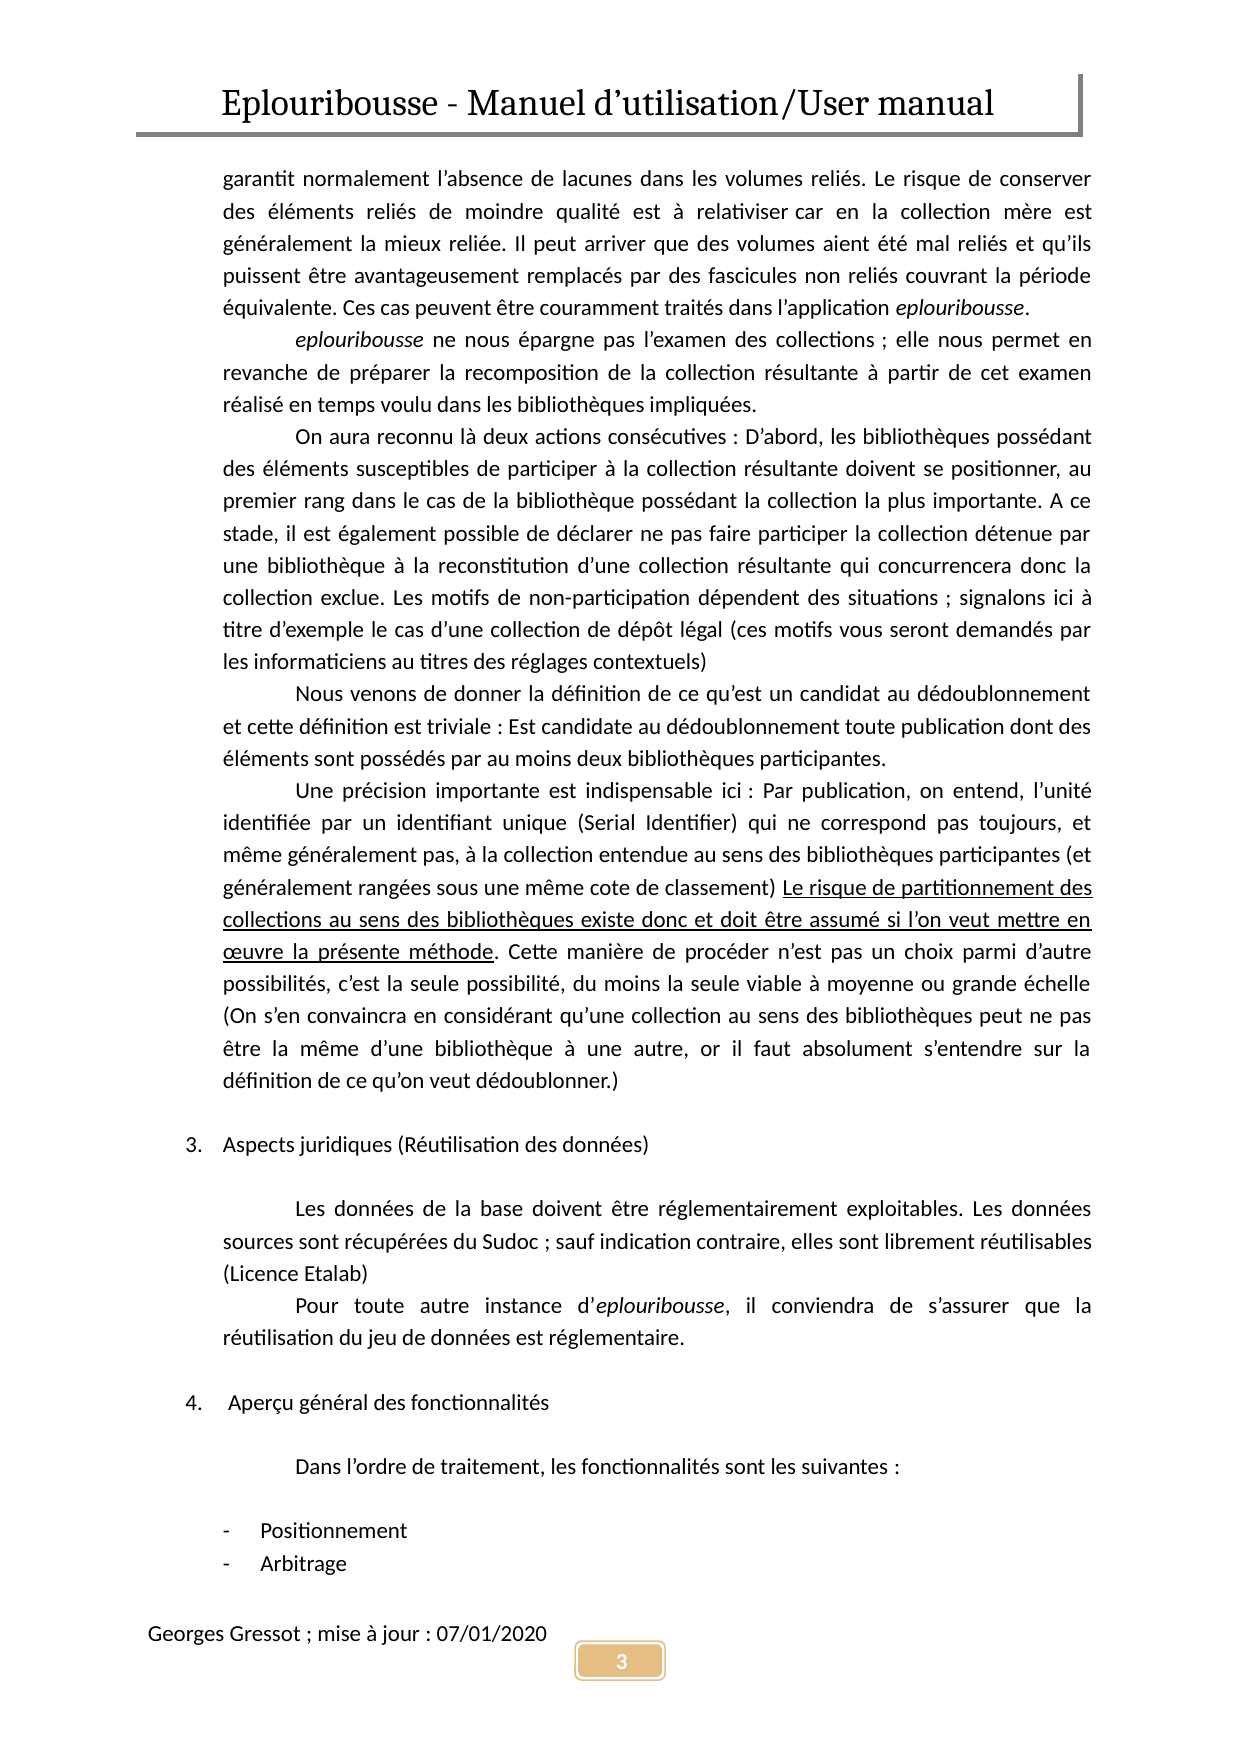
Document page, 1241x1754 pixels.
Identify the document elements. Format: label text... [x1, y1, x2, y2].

list Positionnement [223, 1516, 1093, 1544]
list Une précision importante est indispensable ici : Par publication, on entend, l’unité identifiée par un identifiant unique (Serial Identifier) qui ne correspond pas toujours, et même généralement pas, à la collection entendue au sens des bibliothèques participantes (et généralement rangées sous une même cote de classement) Le risque de partitionnement des collections au sens des bibliothèques existe donc et doit être assumé si l’on veut mettre en œuvre la présente méthode. Cette manière de procéder n’est pas un choix parmi d’autre possibilités, c’est la seule possibilité, du moins la seule viable à moyenne ou grande échelle (On s’en convaincra en considérant qu’une collection au sens des bibliothèques peut ne pas être la même d’une bibliothèque à une autre, or il faut absolument s’entendre sur la définition de ce qu’on veut dédoublonner.) [223, 776, 1093, 1094]
list eplouribousse ne nous épargne pas l’examen des collections ; elle nous permet en revanche de préparer la recomposition de la collection résultante à partir de cet examen réalisé en temps voulu dans les bibliothèques impliquées. [223, 326, 1093, 418]
list garantit normalement l’absence de lacunes dans les volumes reliés. Le risque de conserver des éléments reliés de moindre qualité est à relativiser car en la collection mère est généralement la mieux reliée. Il peut arriver que des volumes aient été mal reliés et qu’ils puissent être avantageusement remplacés par des fascicules non reliés couvrant la période équivalente. Ces cas peuvent être couramment traités dans l’application eplouribousse. [223, 164, 1093, 321]
list Nous venons de donner la définition de ce qu’est un candidat au dédoublonnement et cette définition est triviale : Est candidate au dédoublonnement toute publication dont des éléments sont possédés par au moins deux bibliothèques participantes. [223, 679, 1093, 772]
list Arbitrage [223, 1549, 1093, 1577]
list Pour toute autre instance d’eplouribousse, il conviendra de s’assurer que la réutilisation du jeu de données est réglementaire. [223, 1291, 1093, 1351]
list Aperçu général des fonctionnalités [185, 1388, 1093, 1416]
list Les données de la base doivent être réglementairement exploitables. Les données sources sont récupérées du Sudoc ; sauf indication contraire, elles sont librement réutilisables (Licence Etalab) [223, 1194, 1093, 1287]
list Dans l’ordre de traitement, les fonctionnalités sont les suivantes : [223, 1452, 1093, 1480]
list Aspects juridiques (Réutilisation des données) [185, 1130, 1093, 1158]
list On aura reconnu là deux actions consécutives : D’abord, les bibliothèques possédant des éléments susceptibles de participer à la collection résultante doivent se positionner, au premier rang dans le cas de la bibliothèque possédant la collection la plus importante. A ce stade, il est également possible de déclarer ne pas faire participer la collection détenue par une bibliothèque à la reconstitution d’une collection résultante qui concurrencera donc la collection exclue. Les motifs de non-participation dépendent des situations ; signalons ici à titre d’exemple le cas d’une collection de dépôt légal (ces motifs vous seront demandés par les informaticiens au titres des réglages contextuels) [223, 422, 1093, 675]
